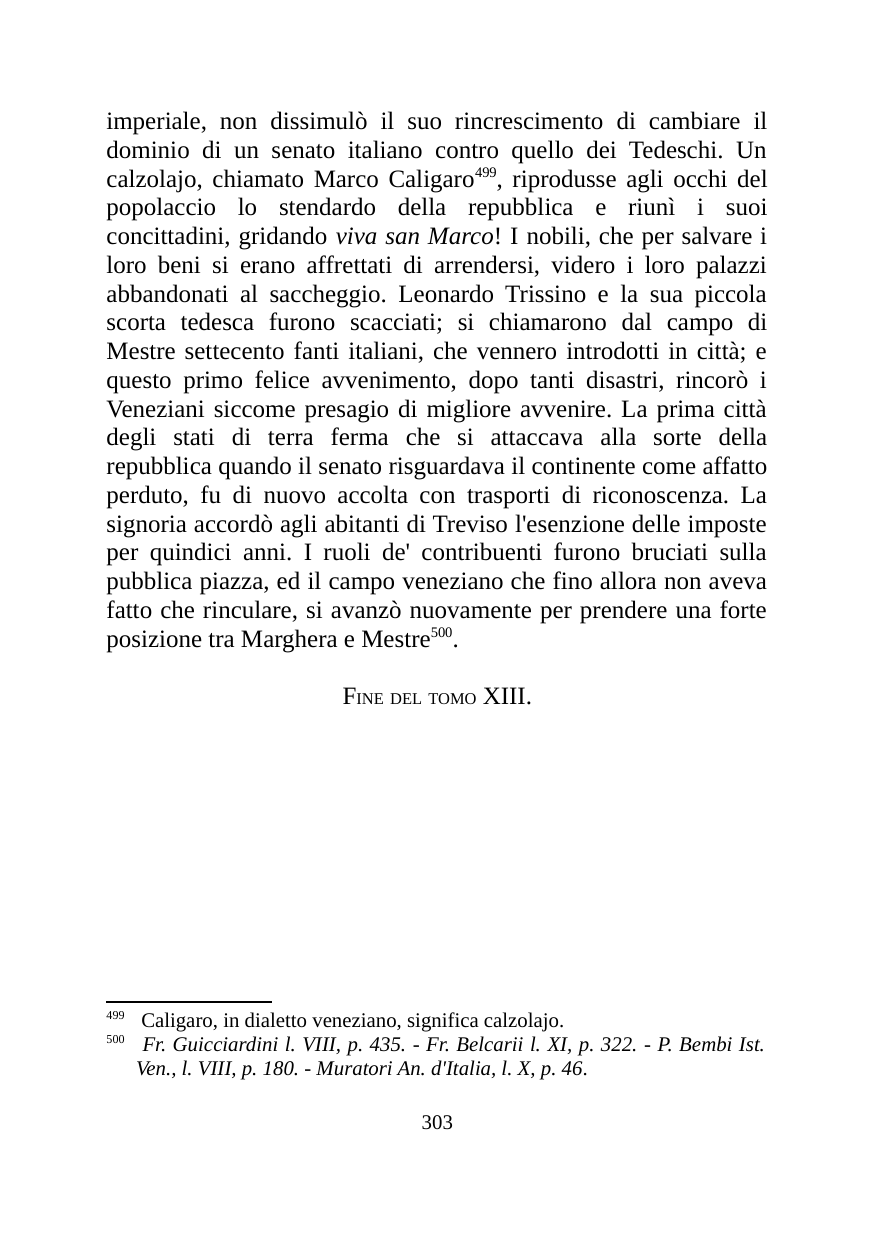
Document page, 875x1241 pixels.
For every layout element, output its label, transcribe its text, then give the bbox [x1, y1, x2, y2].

text Caligaro, in dialetto veneziano, significa calzolajo. [106, 1008, 768, 1032]
text imperiale, non dissimulò il suo rincrescimento di cambiare il dominio di un senato italiano contro quello dei Tedeschi. Un calzolajo, chiamato Marco Caligaro, riprodusse agli occhi del popolaccio lo stendardo della repubblica e riunì i suoi concittadini, gridando viva san Marco! I nobili, che per salvare i loro beni si erano affrettati di arrendersi, videro i loro palazzi abbandonati al saccheggio. Leonardo Trissino e la sua piccola scorta tedesca furono scacciati; si chiamarono dal campo di Mestre settecento fanti italiani, che vennero introdotti in città; e questo primo felice avvenimento, dopo tanti disastri, rincorò i Veneziani siccome presagio di migliore avvenire. La prima città degli stati di terra ferma che si attaccava alla sorte della repubblica quando il senato risguardava il continente come affatto perduto, fu di nuovo accolta con trasporti di riconoscenza. La signoria accordò agli abitanti di Treviso l'esenzione delle imposte per quindici anni. I ruoli de' contribuenti furono bruciati sulla pubblica piazza, ed il campo veneziano che fino allora non aveva fatto che rinculare, si avanzò nuovamente per prendere una forte posizione tra Marghera e Mestre. [106, 106, 768, 652]
text Fine del tomo XIII. [106, 681, 768, 710]
text Fr. Guicciardini l. VIII, p. 435. - Fr. Belcarii l. XI, p. 322. - P. Bembi Ist. Ven., l. VIII, p. 180. - Muratori An. d'Italia, l. X, p. 46. [106, 1032, 768, 1080]
